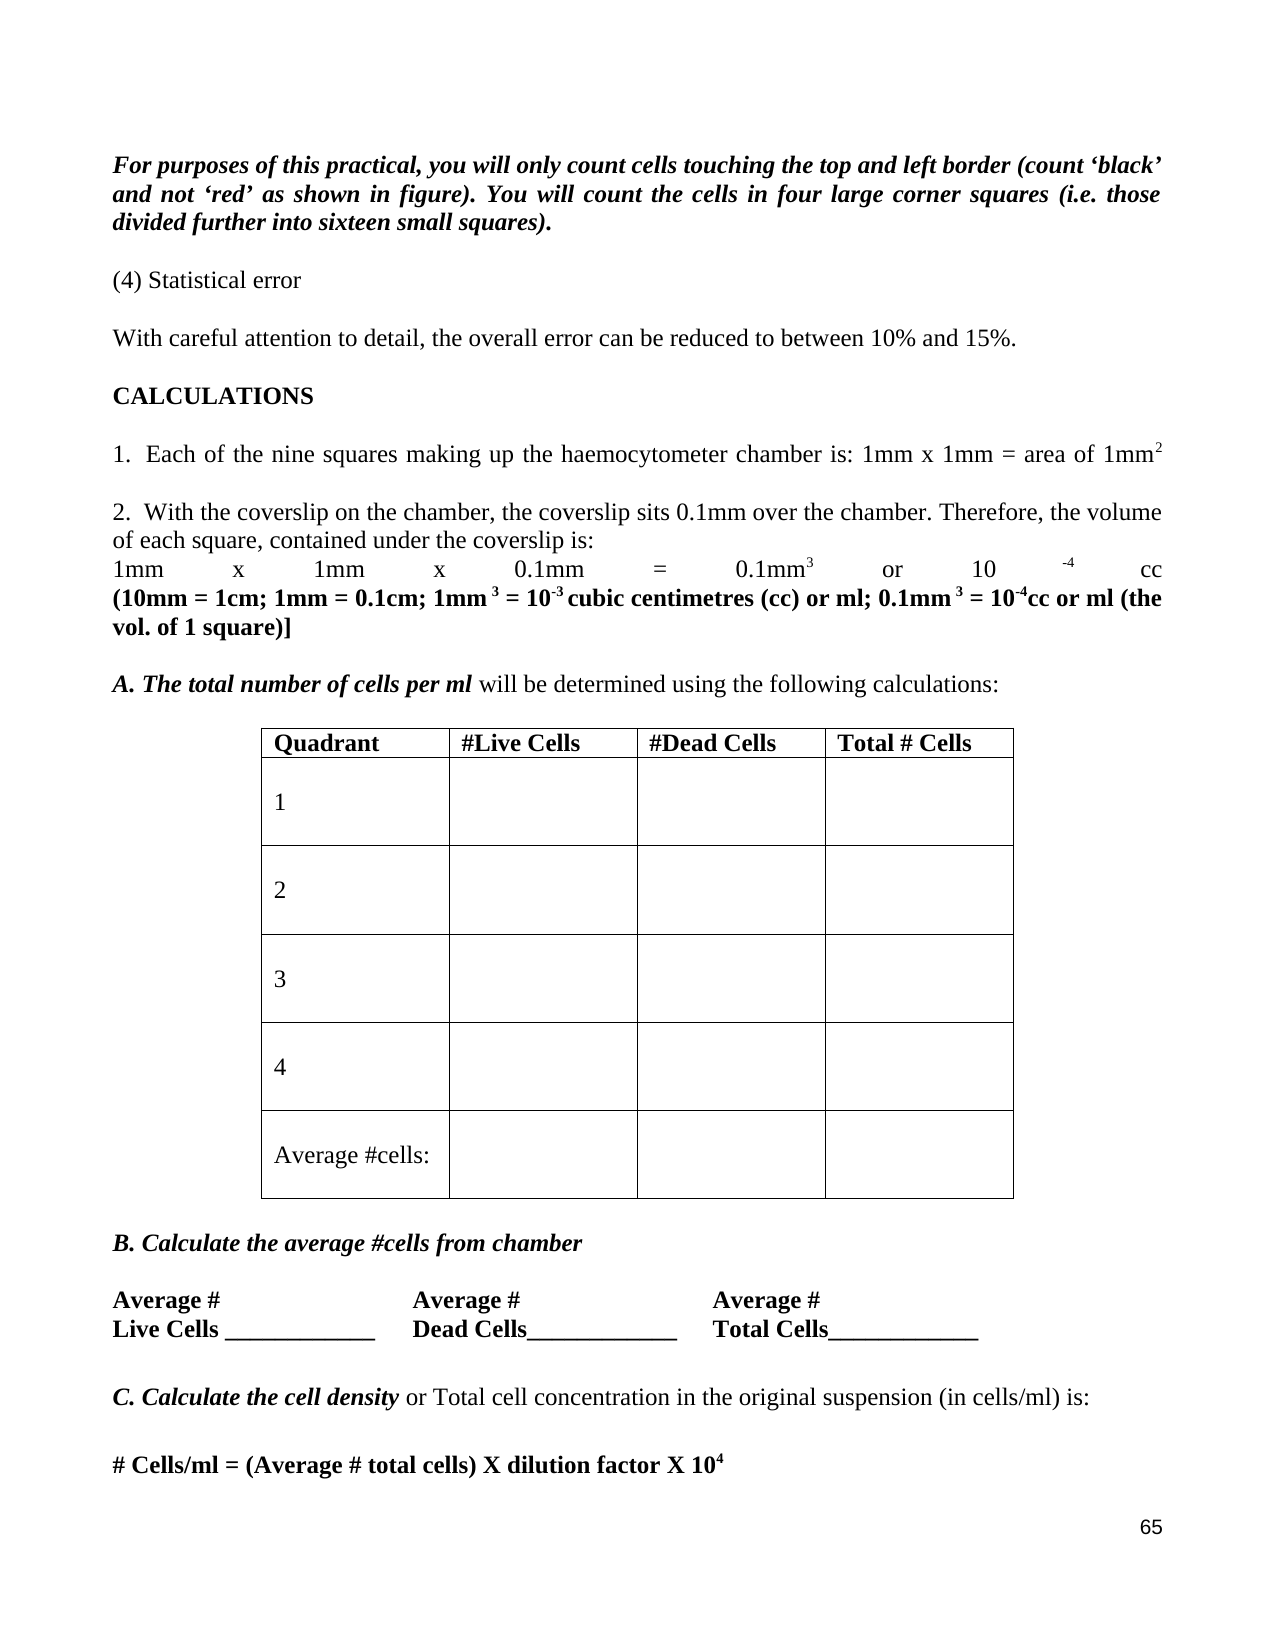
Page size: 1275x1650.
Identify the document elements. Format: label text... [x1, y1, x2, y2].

table_cell [826, 1023, 1013, 1110]
text With careful attention to detail, the overall error can be reduced to between 10% and 15%. [112, 323, 1162, 352]
text # Cells/ml = (Average # total cells) X dilution factor X 104 [112, 1450, 1162, 1478]
table_cell 3 [262, 935, 449, 1022]
text 1mm x 1mm x 0.1mm = 0.1mm3 or 10 -4 cc (10mm = 1cm; 1mm = 0.1cm; 1mm 3 = 10-3 cubic centimetres (cc) or ml; 0.1mm 3 = 10-4cc or ml (the vol. of 1 square)] [112, 554, 1162, 640]
table_header Quadrant [262, 729, 449, 757]
table_cell [450, 758, 637, 845]
table_cell [826, 935, 1013, 1022]
table_header Total # Cells [826, 729, 1013, 757]
text 1. Each of the nine squares making up the haemocytometer chamber is: 1mm x 1mm = area of 1mm2 2. With the coverslip on the chamber, the coverslip sits 0.1mm over the chamber. Therefore, the volume of each square, contained under the coverslip is: [112, 439, 1162, 554]
table_cell [826, 758, 1013, 845]
table_cell [450, 1023, 637, 1110]
table_cell 4 [262, 1023, 449, 1110]
text B. Calculate the average #cells from chamber [112, 1228, 1162, 1256]
table_cell [638, 846, 825, 933]
table_cell [826, 1111, 1013, 1198]
text (4) Statistical error [112, 265, 1162, 294]
table_cell [638, 935, 825, 1022]
table_cell [638, 758, 825, 845]
text CALCULATIONS [112, 381, 1162, 410]
text For purposes of this practical, you will only count cells touching the top and left border (count ‘black’ and not ‘red’ as shown in figure). You will count the cells in four large corner squares (i.e. those divided further into sixteen small squares). [112, 150, 1162, 236]
table_cell [450, 846, 637, 933]
table_cell [638, 1023, 825, 1110]
text A. The total number of cells per ml will be determined using the following calculations: [112, 669, 1162, 698]
table_header #Dead Cells [638, 729, 825, 757]
table_cell [826, 846, 1013, 933]
table_cell 2 [262, 846, 449, 933]
text C. Calculate the cell density or Total cell concentration in the original suspension (in cells/ml) is: [112, 1382, 1219, 1411]
table_cell Average #cells: [262, 1111, 449, 1198]
text Live Cells ____________ Dead Cells____________ Total Cells____________ [112, 1314, 1162, 1343]
table_cell [450, 935, 637, 1022]
text Average # Average # Average # [112, 1285, 1162, 1314]
table_cell [638, 1111, 825, 1198]
table_cell 1 [262, 758, 449, 845]
table_cell [450, 1111, 637, 1198]
table_header #Live Cells [450, 729, 637, 757]
